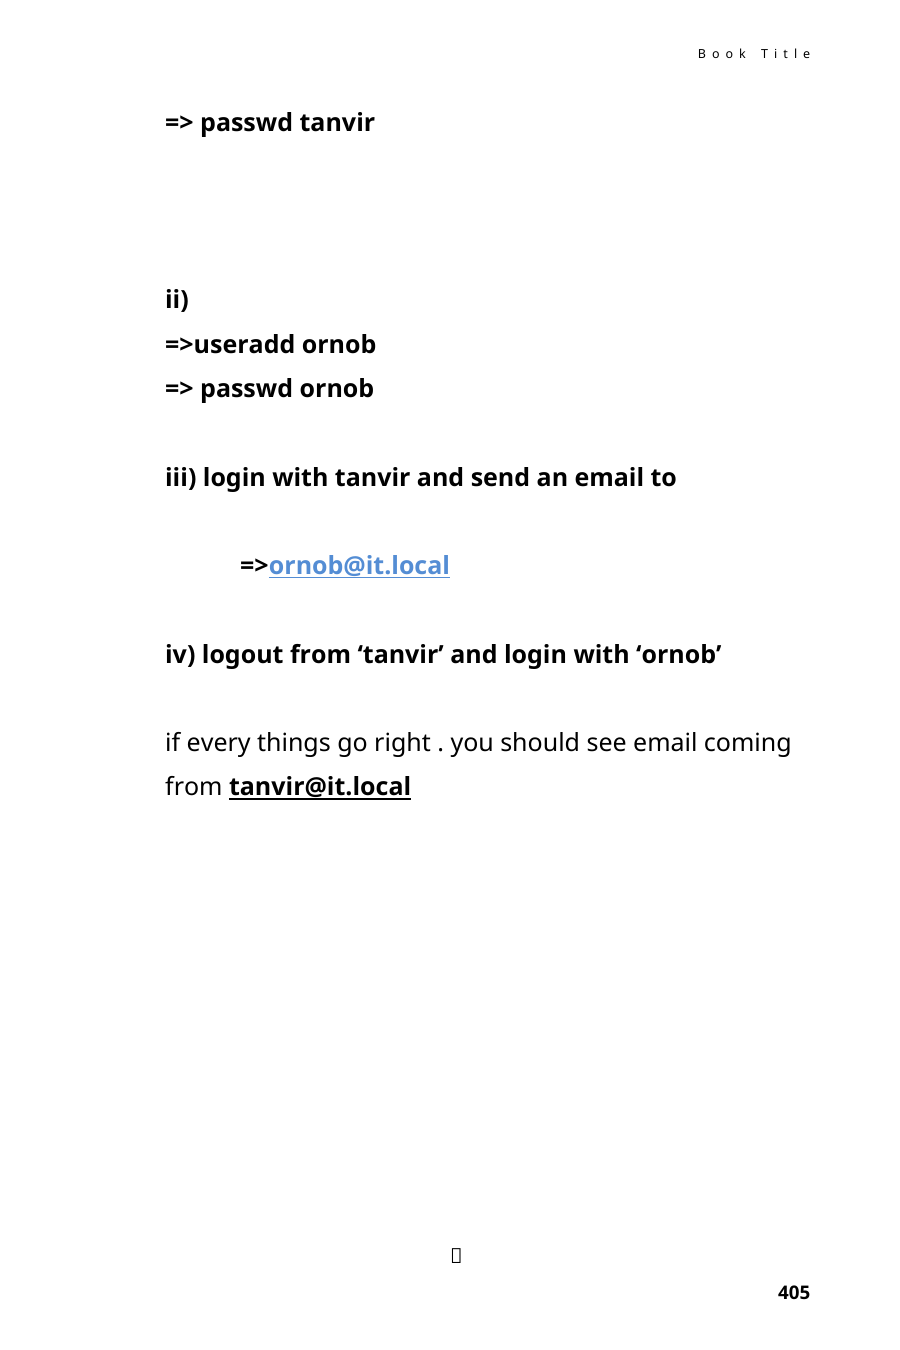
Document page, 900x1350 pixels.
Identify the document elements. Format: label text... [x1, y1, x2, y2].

text =>useradd ornob [90, 326, 810, 360]
text => passwd tanvir [90, 105, 810, 139]
text => passwd ornob [90, 371, 810, 405]
text ii) [90, 282, 810, 316]
text if every things go right . you should see email coming from tanvir@it.local [90, 725, 810, 803]
text iii) login with tanvir and send an email to [90, 459, 810, 493]
text =>ornob@it.local [90, 548, 810, 582]
text iv) logout from ‘tanvir’ and login with ‘ornob’ [90, 636, 810, 670]
